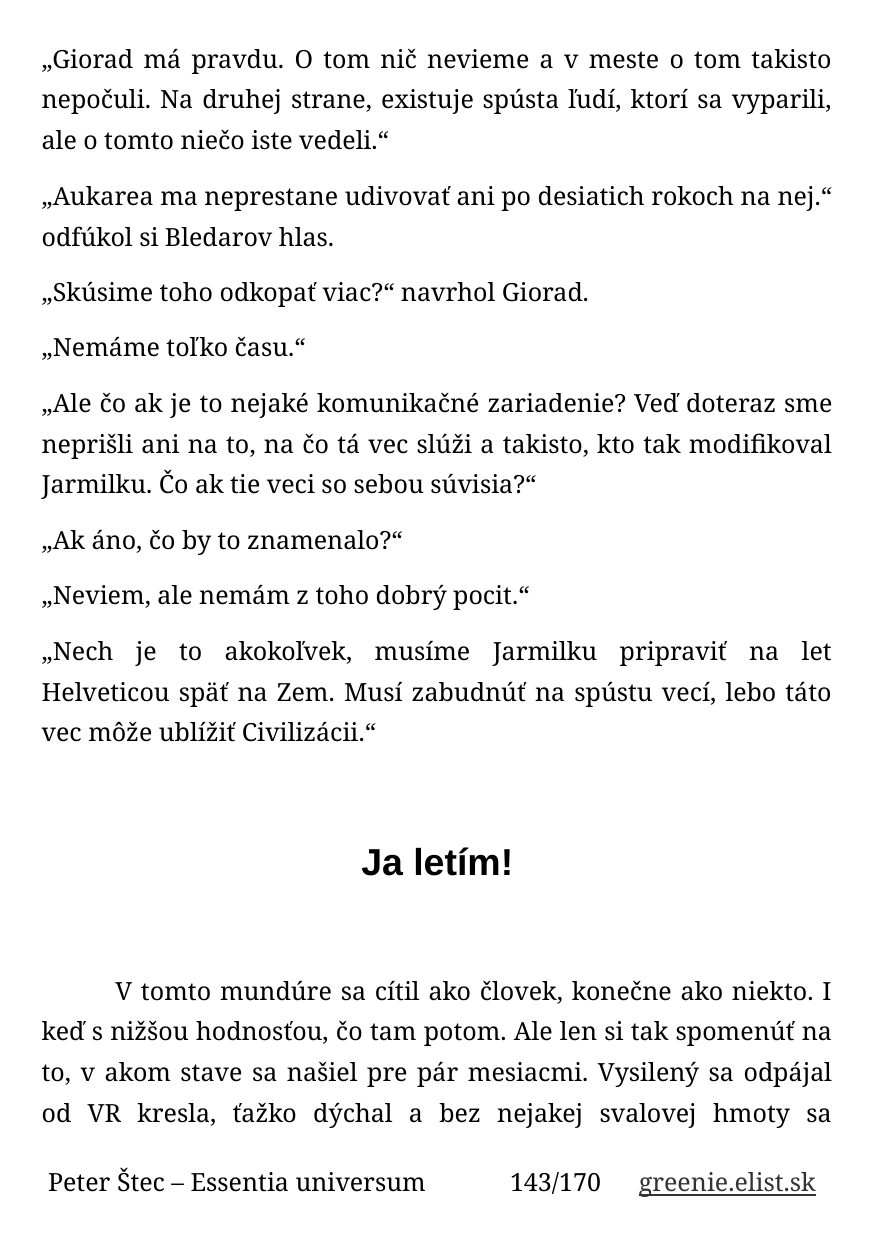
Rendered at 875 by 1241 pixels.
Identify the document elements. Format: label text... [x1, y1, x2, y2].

text „Nemáme toľko času.“ [41, 330, 833, 364]
text „Skúsime toho odkopať viac?“ navrhol Giorad. [41, 275, 833, 309]
text „Ale čo ak je to nejaké komunikačné zariadenie? Veď doteraz sme neprišli ani na to, na čo tá vec slúži a takisto, kto tak modifikoval Jarmilku. Čo ak tie veci so sebou súvisia?“ [41, 386, 833, 501]
text „Aukarea ma neprestane udivovať ani po desiatich rokoch na nej.“ odfúkol si Bledarov hlas. [41, 178, 833, 253]
subtitle Ja letím! [41, 841, 833, 884]
text „Ak áno, čo by to znamenalo?“ [41, 523, 833, 557]
text „Neviem, ale nemám z toho dobrý pocit.“ [41, 578, 833, 612]
text „Giorad má pravdu. O tom nič nevieme a v meste o tom takisto nepočuli. Na druhej strane, existuje spústa ľudí, ktorí sa vyparili, ale o tomto niečo iste vedeli.“ [41, 41, 833, 157]
text V tomto mundúre sa cítil ako človek, konečne ako niekto. I keď s nižšou hodnosťou, čo tam potom. Ale len si tak spomenúť na to, v akom stave sa našiel pre pár mesiacmi. Vysilený sa odpájal od VR kresla, ťažko dýchal a bez nejakej svalovej hmoty sa [41, 973, 833, 1130]
text „Nech je to akokoľvek, musíme Jarmilku pripraviť na let Helveticou späť na Zem. Musí zabudnúť na spústu vecí, lebo táto vec môže ublížiť Civilizácii.“ [41, 633, 833, 749]
